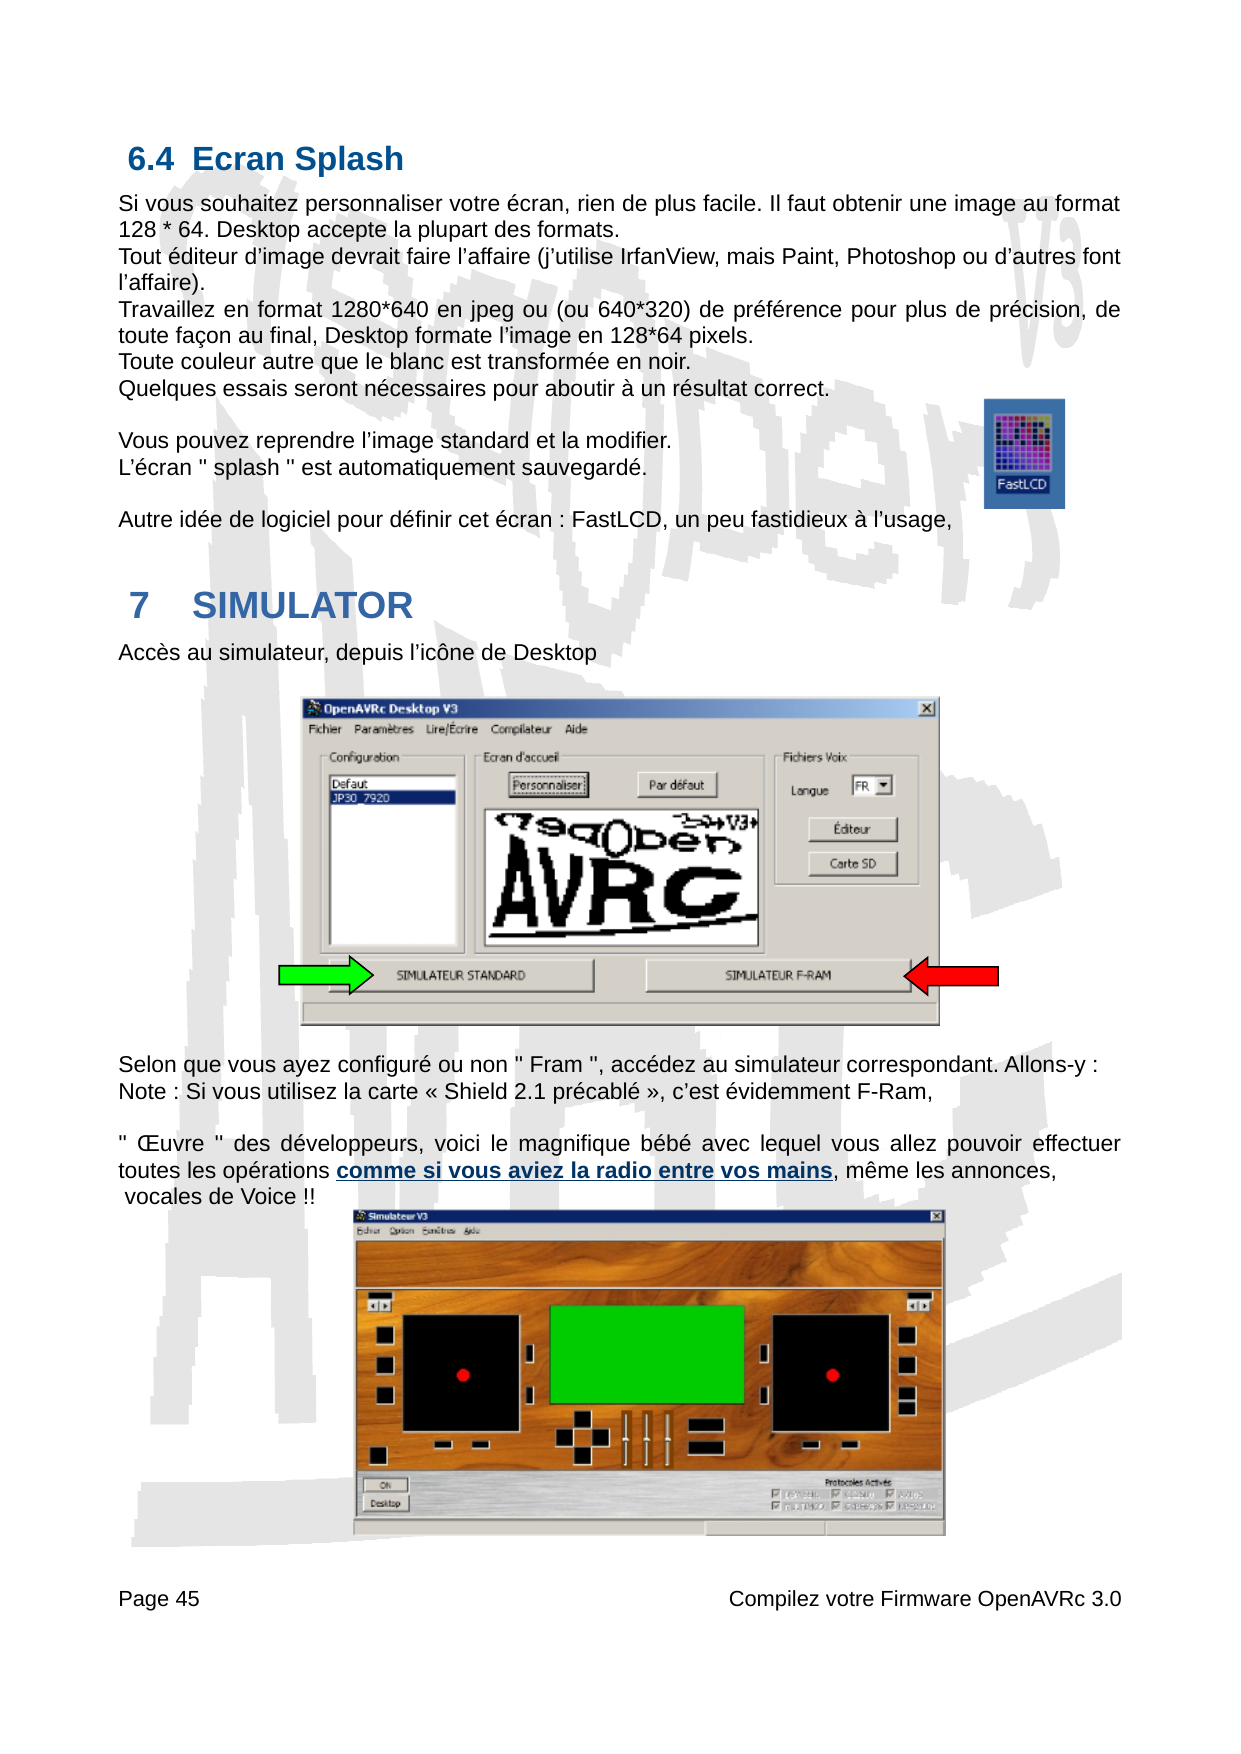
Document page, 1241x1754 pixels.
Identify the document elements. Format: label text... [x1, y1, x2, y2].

picture [300, 696, 940, 1026]
text Quelques essais seront nécessaires pour aboutir à un résultat correct. [118, 374, 1122, 401]
text Autre idée de logiciel pour définir cet écran : FastLCD, un peu fastidieux à l’usage, [118, 506, 1122, 533]
picture [983, 398, 1066, 509]
text L’écran '' splash '' est automatiquement sauvegardé. [118, 454, 983, 480]
text vocales de Voice !! [118, 1183, 1122, 1209]
text Toute couleur autre que le blanc est transformée en noir. [118, 348, 1122, 374]
text [1066, 427, 1122, 454]
text Note : Si vous utilisez la carte « Shield 2.1 précablé », c’est évidemment F-Ram, [118, 1078, 1122, 1104]
text Accès au simulateur, depuis l’icône de Desktop [118, 639, 1122, 665]
text Tout éditeur d’image devrait faire l’affaire (j’utilise IrfanView, mais Paint, Photoshop ou d’autres font l’affaire). [118, 243, 1122, 296]
text '' Œuvre '' des développeurs, voici le magnifique bébé avec lequel vous allez pouvoir effectuer toutes les opérations comme si vous aviez la radio entre vos mains, même les annonces, [118, 1130, 1122, 1183]
text Vous pouvez reprendre l’image standard et la modifier. [118, 427, 983, 454]
picture [352, 1209, 946, 1536]
text Travaillez en format 1280*640 en jpeg ou (ou 640*320) de préférence pour plus de précision, de toute façon au final, Desktop formate l’image en 128*64 pixels. [118, 296, 1122, 348]
subtitle Ecran Splash [118, 139, 1122, 178]
text Si vous souhaitez personnaliser votre écran, rien de plus facile. Il faut obtenir une image au format 128 * 64. Desktop accepte la plupart des formats. [118, 190, 1122, 243]
subtitle SIMULATOR [118, 583, 1122, 627]
text Selon que vous ayez configuré ou non '' Fram '', accédez au simulateur correspondant. Allons-y : [118, 1051, 1122, 1078]
text [1066, 454, 1122, 480]
